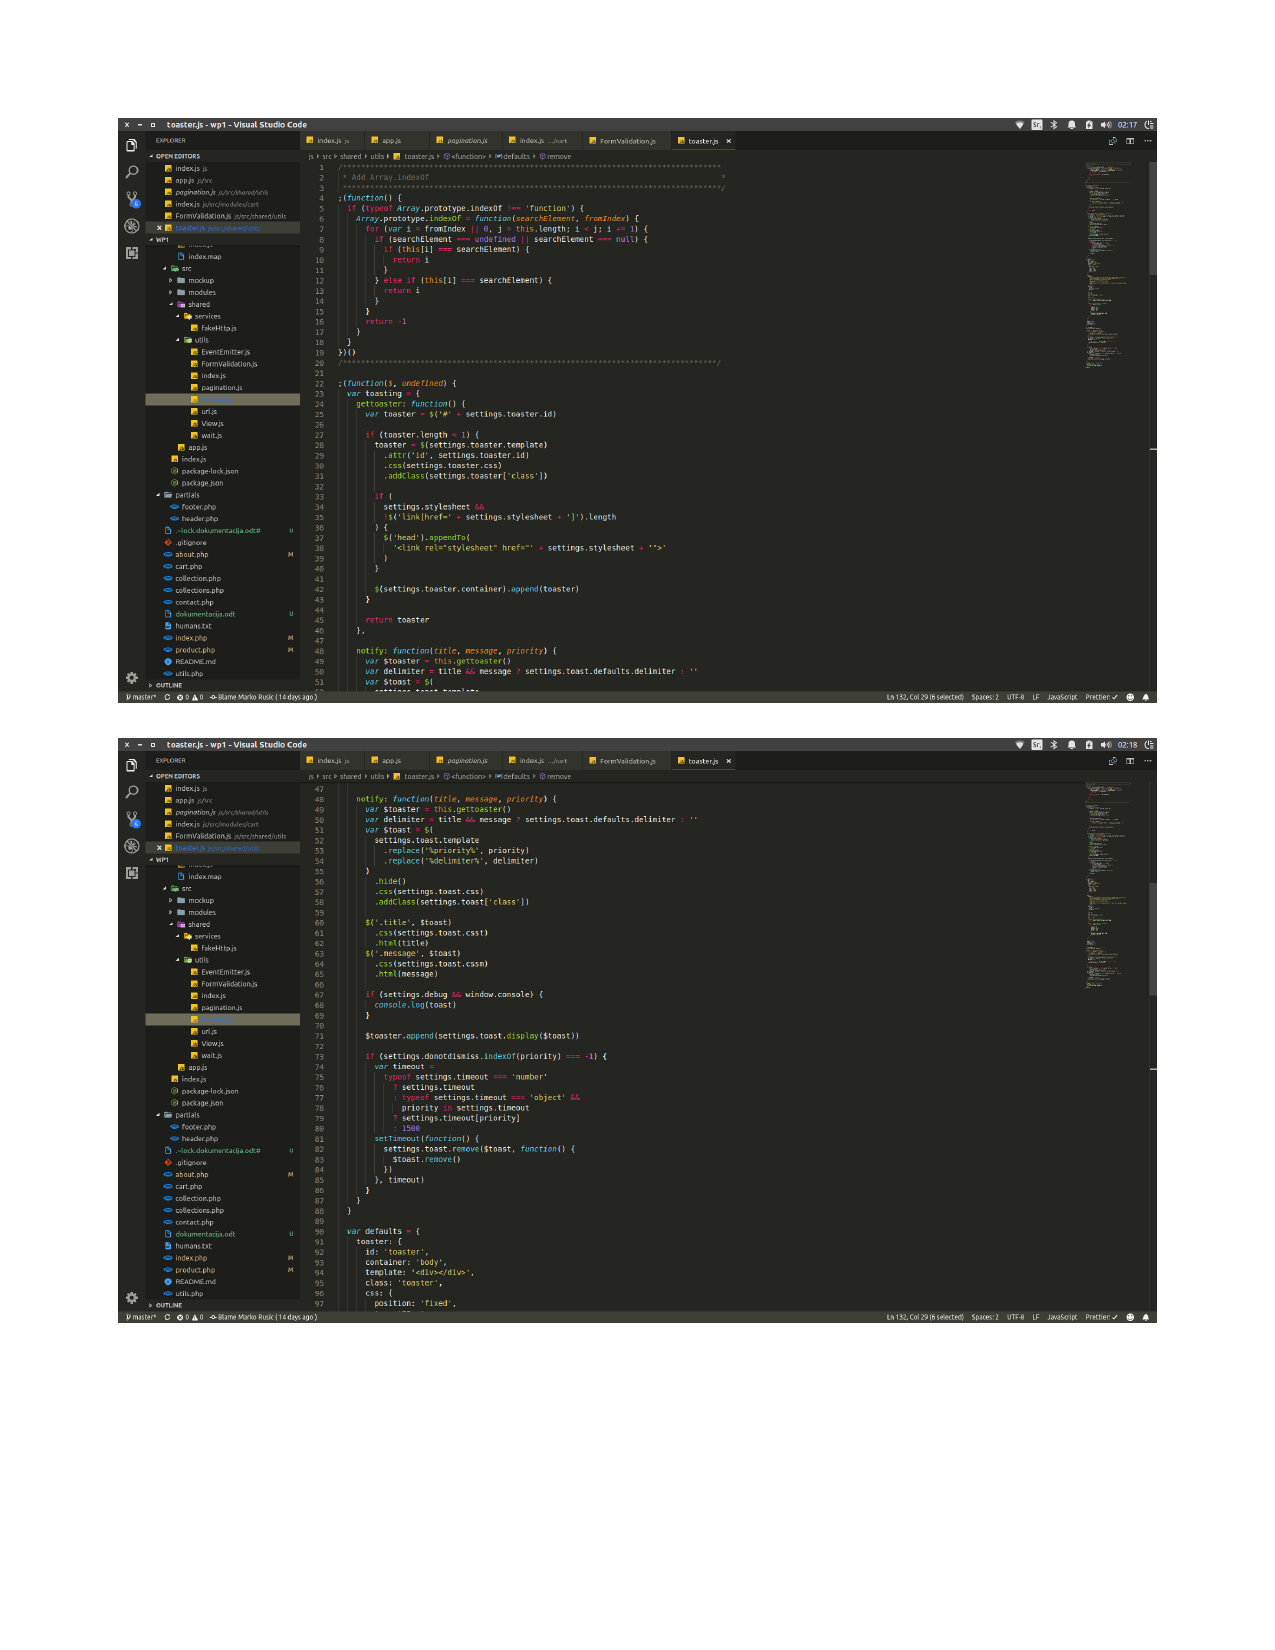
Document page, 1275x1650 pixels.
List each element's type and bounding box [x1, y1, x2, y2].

picture [118, 738, 1157, 1323]
picture [118, 118, 1157, 703]
